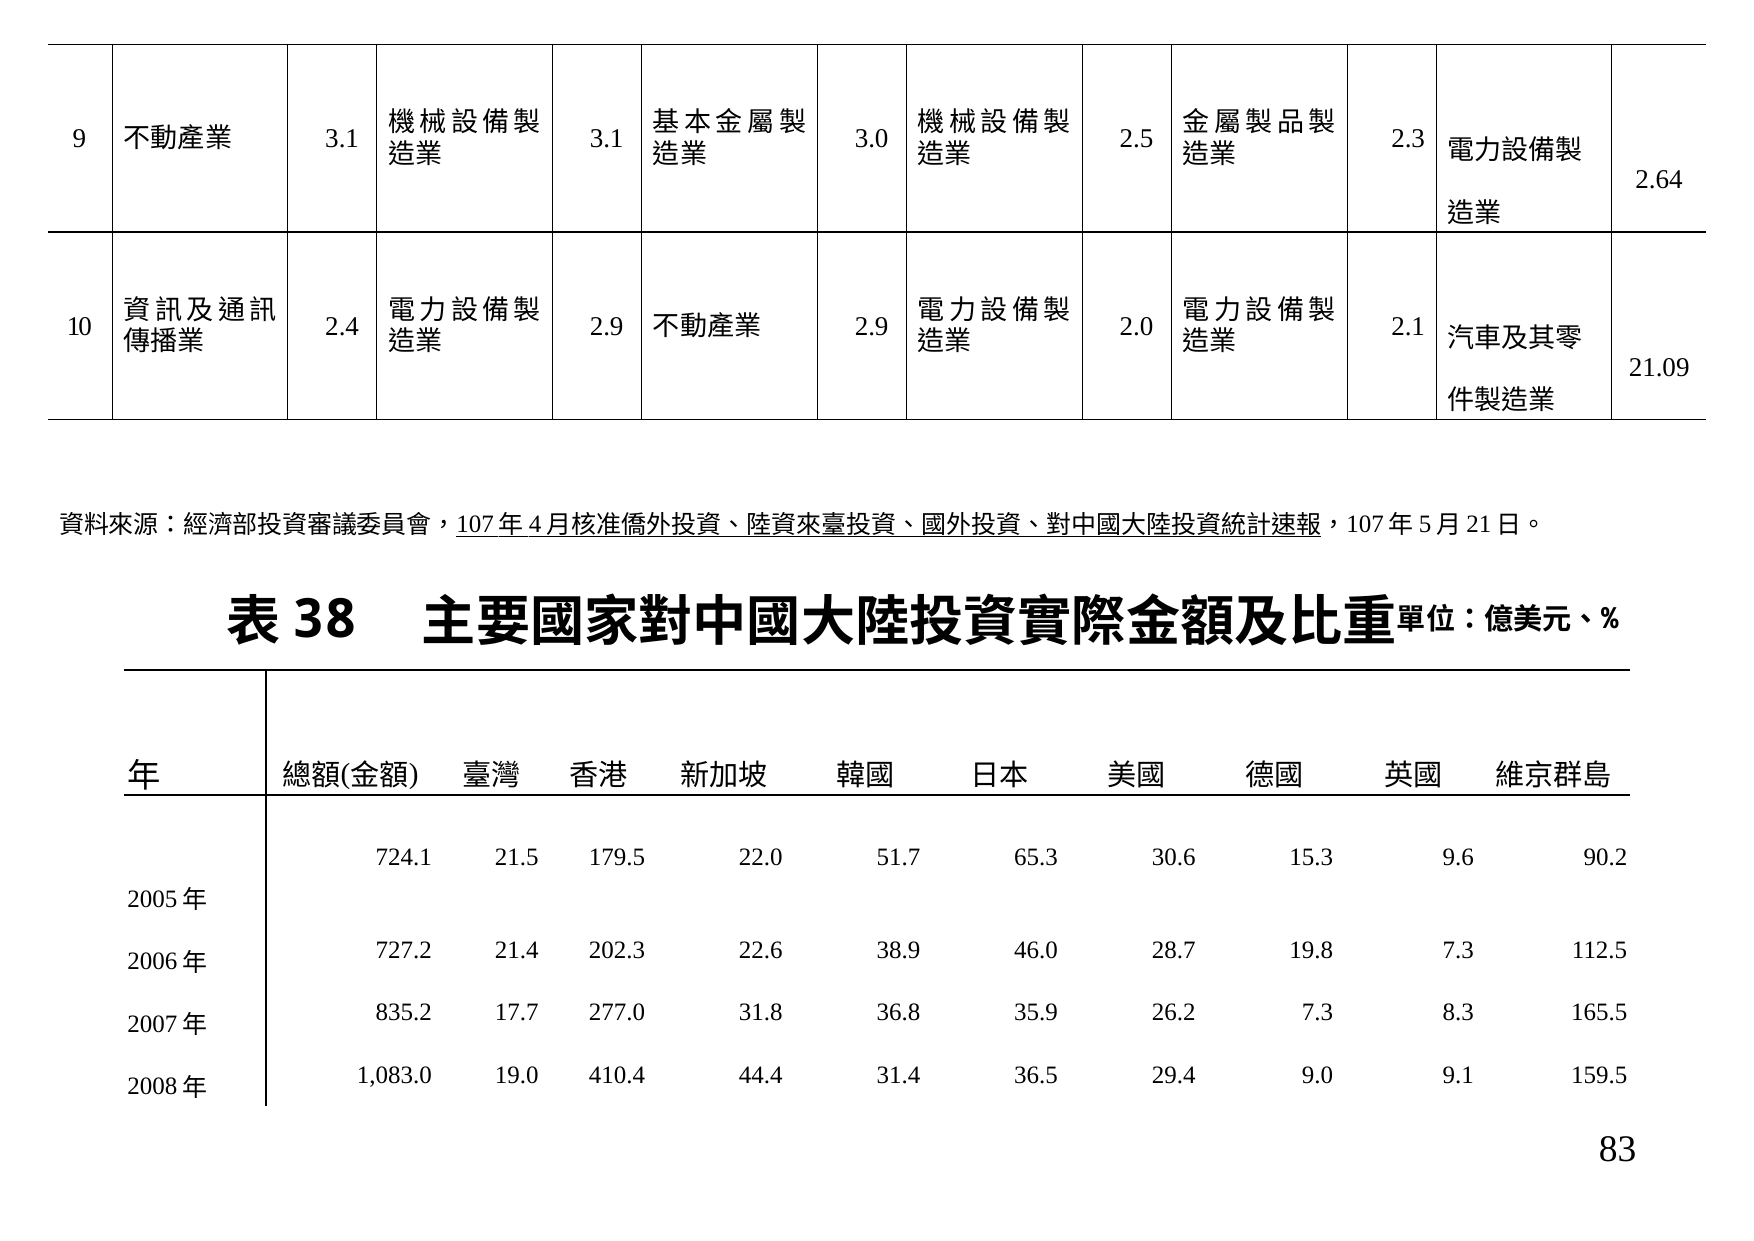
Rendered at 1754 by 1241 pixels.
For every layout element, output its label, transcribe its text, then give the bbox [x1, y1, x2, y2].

table_cell 電力設備製造業 [377, 233, 552, 419]
table_cell 電力設備製造業 [907, 233, 1082, 419]
table_cell 資訊及通訊傳播業 [113, 233, 287, 419]
table_header 年 [124, 671, 265, 794]
table_cell 835.2 [267, 981, 434, 1044]
table_header 日本 [923, 671, 1061, 794]
table_cell 724.1 [267, 796, 434, 919]
table_cell 3.1 [553, 45, 641, 231]
table_cell 機械設備製造業 [377, 45, 552, 231]
table_header 維京群島 [1477, 671, 1630, 794]
table_cell 2.5 [1083, 45, 1171, 231]
table_cell 727.2 [267, 919, 434, 981]
table_cell 不動產業 [113, 45, 287, 231]
table_cell 165.5 [1477, 981, 1630, 1044]
table_cell 金屬製品製造業 [1172, 45, 1347, 231]
table_cell 2.9 [553, 233, 641, 419]
table_cell 2007年 [124, 981, 265, 1044]
table_cell 10 [48, 233, 112, 419]
table_cell 15.3 [1198, 796, 1336, 919]
table_header 香港 [541, 671, 648, 794]
table_header 臺灣 [434, 671, 541, 794]
table_cell 3.0 [818, 45, 906, 231]
table_cell 9.6 [1336, 796, 1477, 919]
table_cell 21.09 [1612, 233, 1706, 419]
table_cell 112.5 [1477, 919, 1630, 981]
table_cell 202.3 [541, 919, 648, 981]
table_cell 9.0 [1198, 1044, 1336, 1106]
table_cell 2.0 [1083, 233, 1171, 419]
text 資料來源：經濟部投資審議委員會，107年4月核准僑外投資、陸資來臺投資、國外投資、對中國大陸投資統計速報，107年5月21日。 [59, 481, 1698, 544]
table_cell 2006年 [124, 919, 265, 981]
table_cell 277.0 [541, 981, 648, 1044]
table_cell 9.1 [1336, 1044, 1477, 1106]
table_cell 65.3 [923, 796, 1061, 919]
table_cell 22.6 [648, 919, 785, 981]
table_cell 2.3 [1348, 45, 1436, 231]
table_cell 46.0 [923, 919, 1061, 981]
table_cell 19.0 [434, 1044, 541, 1106]
table_cell 2.64 [1612, 45, 1706, 231]
table_header 美國 [1061, 671, 1198, 794]
table_cell 電力設備製造業 [1172, 233, 1347, 419]
table_cell 不動產業 [642, 233, 817, 419]
table_cell 2005年 [124, 796, 265, 919]
table_cell 38.9 [785, 919, 923, 981]
table_cell 9 [48, 45, 112, 231]
table_cell 31.8 [648, 981, 785, 1044]
table_cell 26.2 [1061, 981, 1198, 1044]
table_cell 36.8 [785, 981, 923, 1044]
table_cell 31.4 [785, 1044, 923, 1106]
table_cell 30.6 [1061, 796, 1198, 919]
table_cell 3.1 [288, 45, 376, 231]
table_cell 8.3 [1336, 981, 1477, 1044]
table_header 韓國 [785, 671, 923, 794]
table_cell 7.3 [1198, 981, 1336, 1044]
table_cell 36.5 [923, 1044, 1061, 1106]
table_cell 159.5 [1477, 1044, 1630, 1106]
table_cell 22.0 [648, 796, 785, 919]
table_cell 2.9 [818, 233, 906, 419]
table_cell 21.5 [434, 796, 541, 919]
table_cell 44.4 [648, 1044, 785, 1106]
table_header 英國 [1336, 671, 1477, 794]
table_cell 179.5 [541, 796, 648, 919]
table_cell 7.3 [1336, 919, 1477, 981]
table_cell 2008年 [124, 1044, 265, 1106]
table_cell 17.7 [434, 981, 541, 1044]
table_cell 21.4 [434, 919, 541, 981]
table_header 總額(金額) [267, 671, 434, 794]
table_cell 2.1 [1348, 233, 1436, 419]
table_cell 1,083.0 [267, 1044, 434, 1106]
table_header 新加坡 [648, 671, 785, 794]
table_cell 19.8 [1198, 919, 1336, 981]
table_cell 410.4 [541, 1044, 648, 1106]
table_cell 90.2 [1477, 796, 1630, 919]
table_header 德國 [1198, 671, 1336, 794]
table_cell 2.4 [288, 233, 376, 419]
table_cell 機械設備製造業 [907, 45, 1082, 231]
table_cell 基本金屬製造業 [642, 45, 817, 231]
table_cell 28.7 [1061, 919, 1198, 981]
table_cell 電力設備製造業 [1437, 45, 1611, 231]
table_cell 35.9 [923, 981, 1061, 1044]
table_cell 汽車及其零件製造業 [1437, 233, 1611, 419]
table_cell 29.4 [1061, 1044, 1198, 1106]
table_cell 51.7 [785, 796, 923, 919]
subtitle 表38 主要國家對中國大陸投資實際金額及比重單位：億美元、% [118, 544, 1636, 669]
